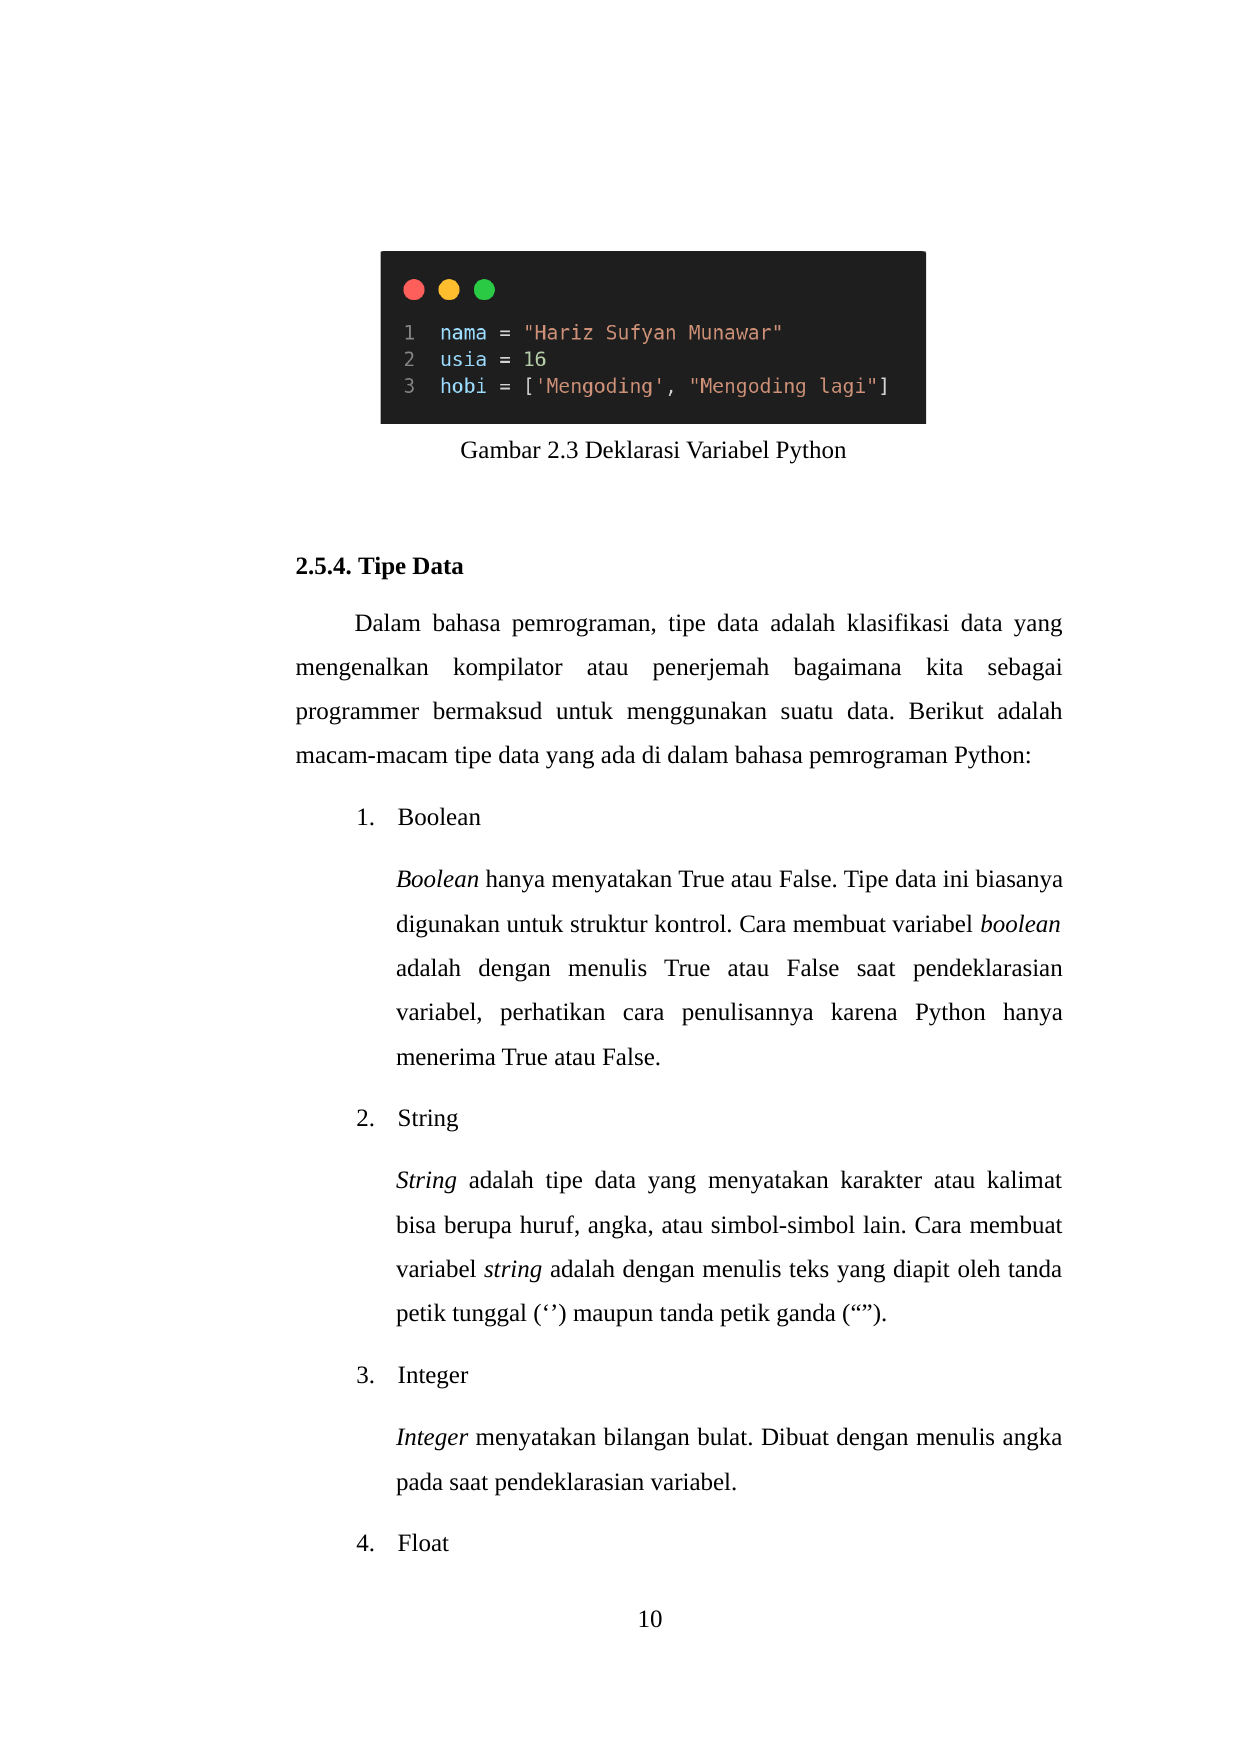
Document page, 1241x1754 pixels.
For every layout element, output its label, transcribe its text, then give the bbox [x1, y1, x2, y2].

list Integer menyatakan bilangan bulat. Dibuat dengan menulis angka pada saat pendeklarasian variabel. [396, 1410, 1063, 1499]
list String adalah tipe data yang menyatakan karakter atau kalimat bisa berupa huruf, angka, atau simbol-simbol lain. Cara membuat variabel string adalah dengan menulis teks yang diapit oleh tanda petik tunggal (‘’) maupun tanda petik ganda (“”). [396, 1153, 1063, 1331]
list Boolean hanya menyatakan True atau False. Tipe data ini biasanya digunakan untuk struktur kontrol. Cara membuat variabel boolean adalah dengan menulis True atau False saat pendeklarasian variabel, perhatikan cara penulisannya karena Python hanya menerima True atau False. [396, 852, 1063, 1074]
text Dalam bahasa pemrograman, tipe data adalah klasifikasi data yang mengenalkan kompilator atau penerjemah bagaimana kita sebagai programmer bermaksud untuk menggunakan suatu data. Berikut adalah macam-macam tipe data yang ada di dalam bahasa pemrograman Python: [295, 596, 1063, 773]
list Integer [356, 1348, 1063, 1392]
subtitle Tipe Data [295, 539, 1063, 583]
list String [356, 1091, 1063, 1136]
list Float [356, 1516, 1063, 1561]
picture [380, 251, 927, 424]
list Boolean [356, 790, 1063, 835]
list Gambar 2.3 Deklarasi Variabel Python [381, 424, 926, 467]
